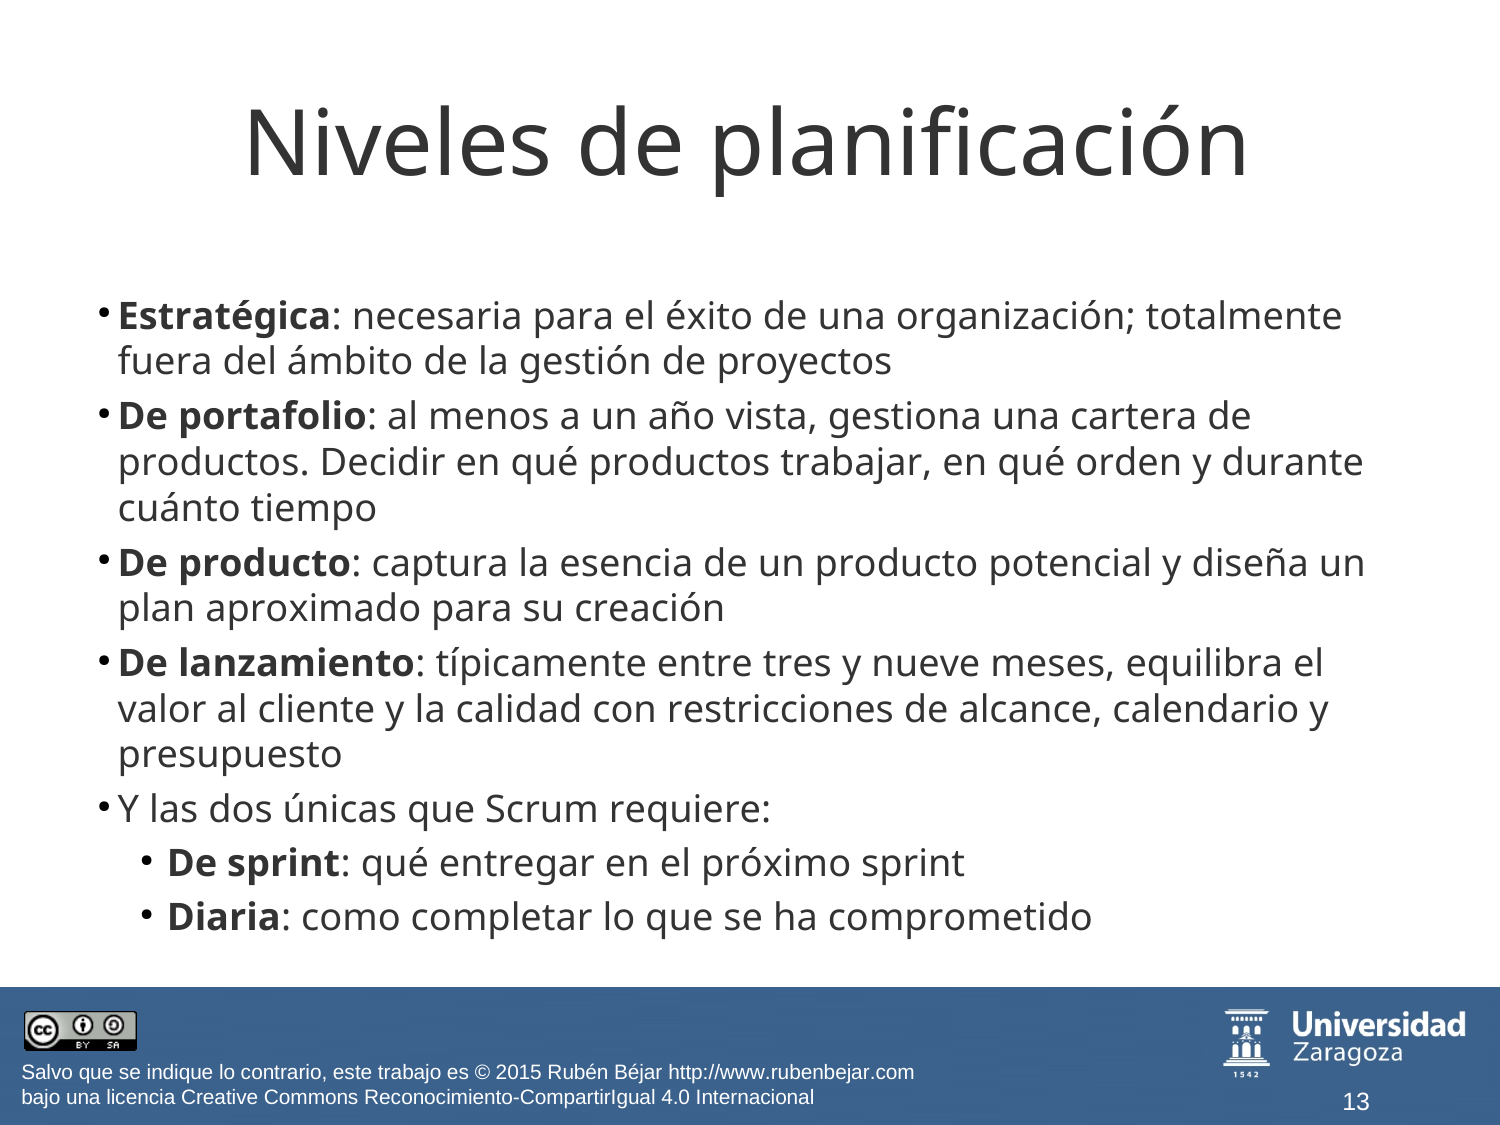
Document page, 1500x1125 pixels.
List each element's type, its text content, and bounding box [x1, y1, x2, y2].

list Estratégica: necesaria para el éxito de una organización; totalmente fuera del ámbito de la gestión de proyectos De portafolio: al menos a un año vista, gestiona una cartera de productos. Decidir en qué productos trabajar, en qué orden y durante cuánto tiempo De producto: captura la esencia de un producto potencial y diseña un plan aproximado para su creación De lanzamiento: típicamente entre tres y nueve meses, equilibra el valor al cliente y la calidad con restricciones de alcance, calendario y presupuesto Y las dos únicas que Scrum requiere: De sprint: qué entregar en el próximo sprint Diaria: como completar lo que se ha comprometido [82, 283, 1418, 957]
title Niveles de planificación [74, 21, 1420, 257]
picture [0, 987, 1500, 1125]
